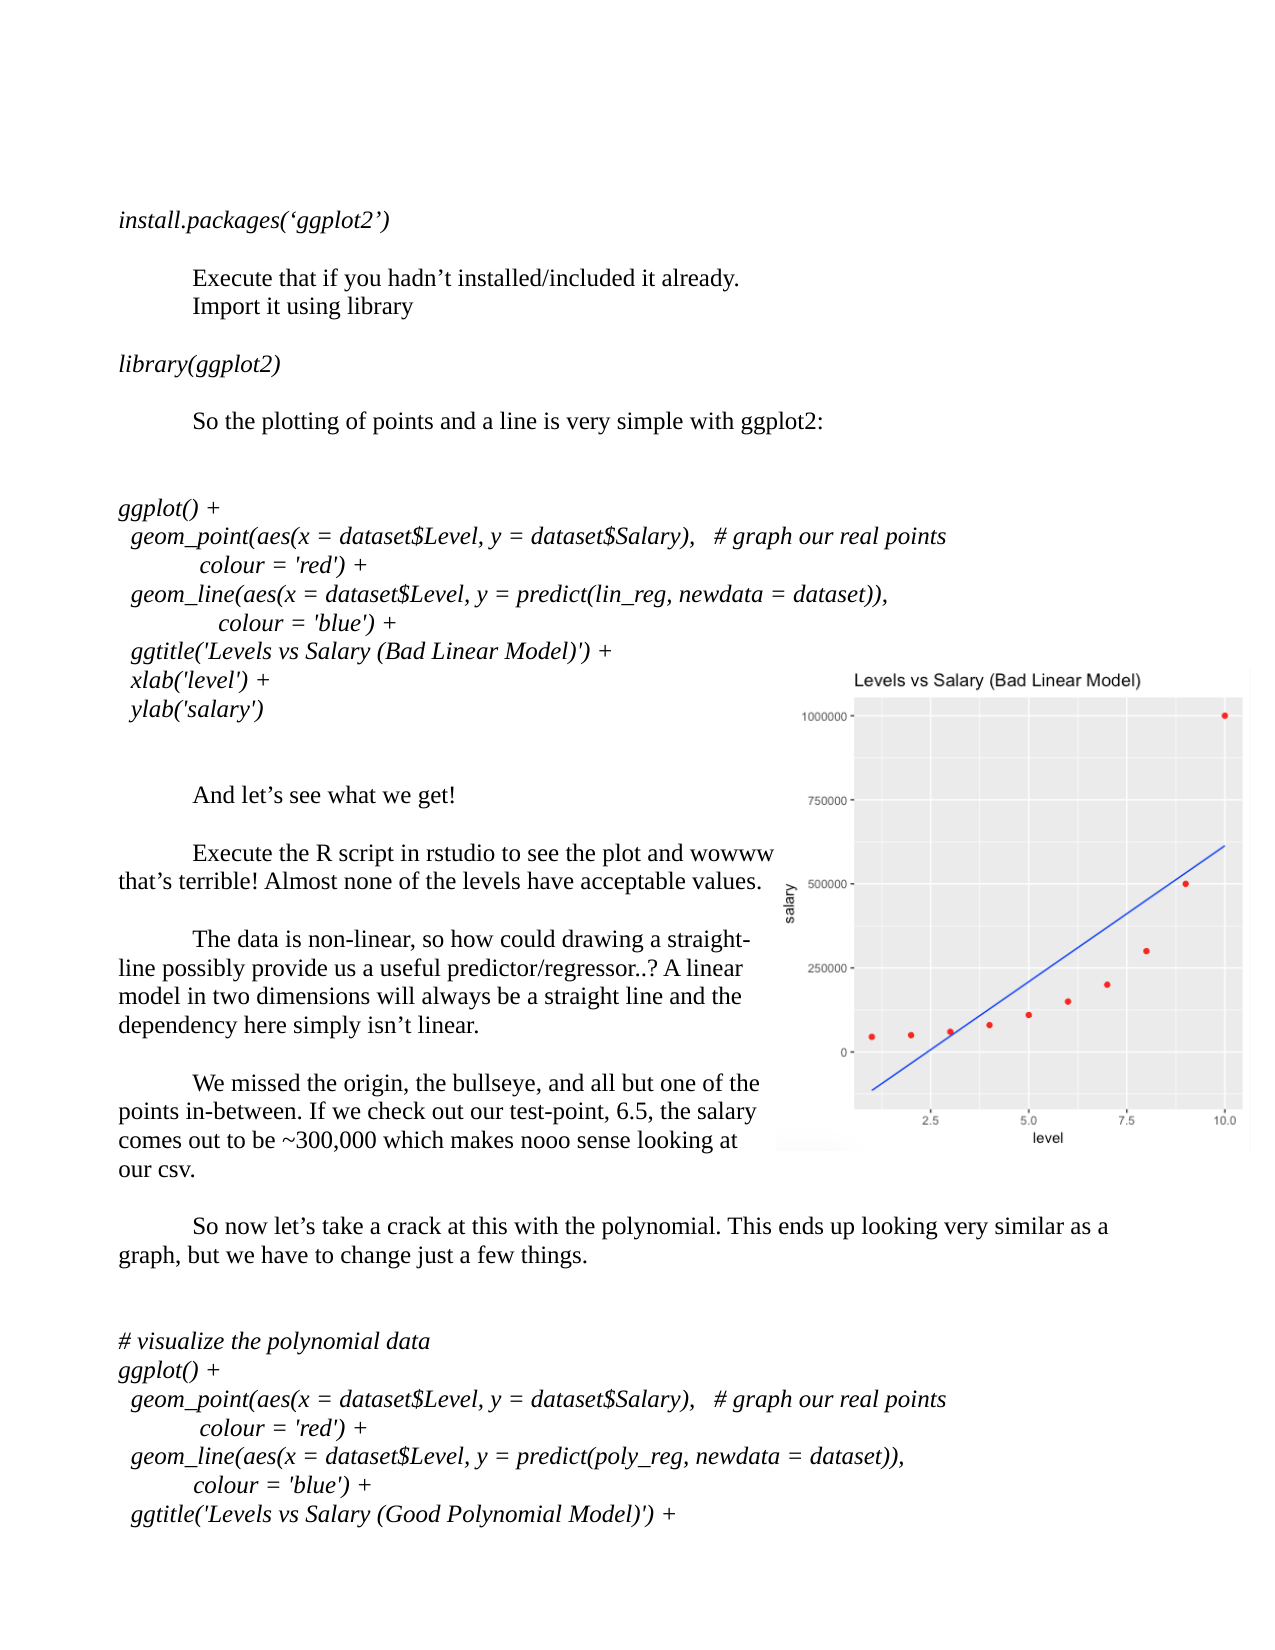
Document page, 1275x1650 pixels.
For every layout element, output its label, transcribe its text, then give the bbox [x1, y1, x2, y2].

text geom_line(aes(x = dataset$Level, y = predict(lin_reg, newdata = dataset)), [118, 579, 1157, 608]
text And let’s see what we get! [118, 780, 776, 809]
text geom_line(aes(x = dataset$Level, y = predict(poly_reg, newdata = dataset)), [118, 1441, 1157, 1470]
text ggplot() + [118, 1355, 1157, 1384]
text So now let’s take a crack at this with the polynomial. This ends up looking very similar as a graph, but we have to change just a few things. [118, 1211, 1157, 1269]
text geom_point(aes(x = dataset$Level, y = dataset$Salary), # graph our real points [118, 1384, 1157, 1413]
text ggtitle('Levels vs Salary (Good Polynomial Model)') + [118, 1499, 1157, 1528]
text The data is non-linear, so how could drawing a straight-line possibly provide us a useful predictor/regressor..? A linear model in two dimensions will always be a straight line and the dependency here simply isn’t linear. [118, 924, 776, 1039]
text # visualize the polynomial data [118, 1326, 1157, 1355]
text install.packages(‘ggplot2’) [118, 205, 1157, 234]
text So the plotting of points and a line is very simple with ggplot2: [118, 406, 1157, 435]
text geom_point(aes(x = dataset$Level, y = dataset$Salary), # graph our real points [118, 521, 1157, 550]
text colour = 'red') + [118, 550, 1157, 579]
text xlab('level') + [118, 665, 1157, 694]
text ggplot() + [118, 493, 1157, 521]
text Execute that if you hadn’t installed/included it already. [118, 263, 1157, 291]
text colour = 'blue') + [118, 1470, 1157, 1499]
text Import it using library [118, 291, 1157, 320]
text colour = 'blue') + [118, 608, 1157, 636]
text colour = 'red') + [118, 1413, 1157, 1441]
text ylab('salary') [118, 694, 776, 723]
text We missed the origin, the bullseye, and all but one of the points in-between. If we check out our test-point, 6.5, the salary comes out to be ~300,000 which makes nooo sense looking at our csv. [118, 1068, 1157, 1183]
text Execute the R script in rstudio to see the plot and wowww that’s terrible! Almost none of the levels have acceptable values. [118, 838, 776, 895]
picture [776, 668, 1251, 1151]
text library(ggplot2) [118, 349, 1157, 378]
text ggtitle('Levels vs Salary (Bad Linear Model)') + [118, 636, 1157, 665]
